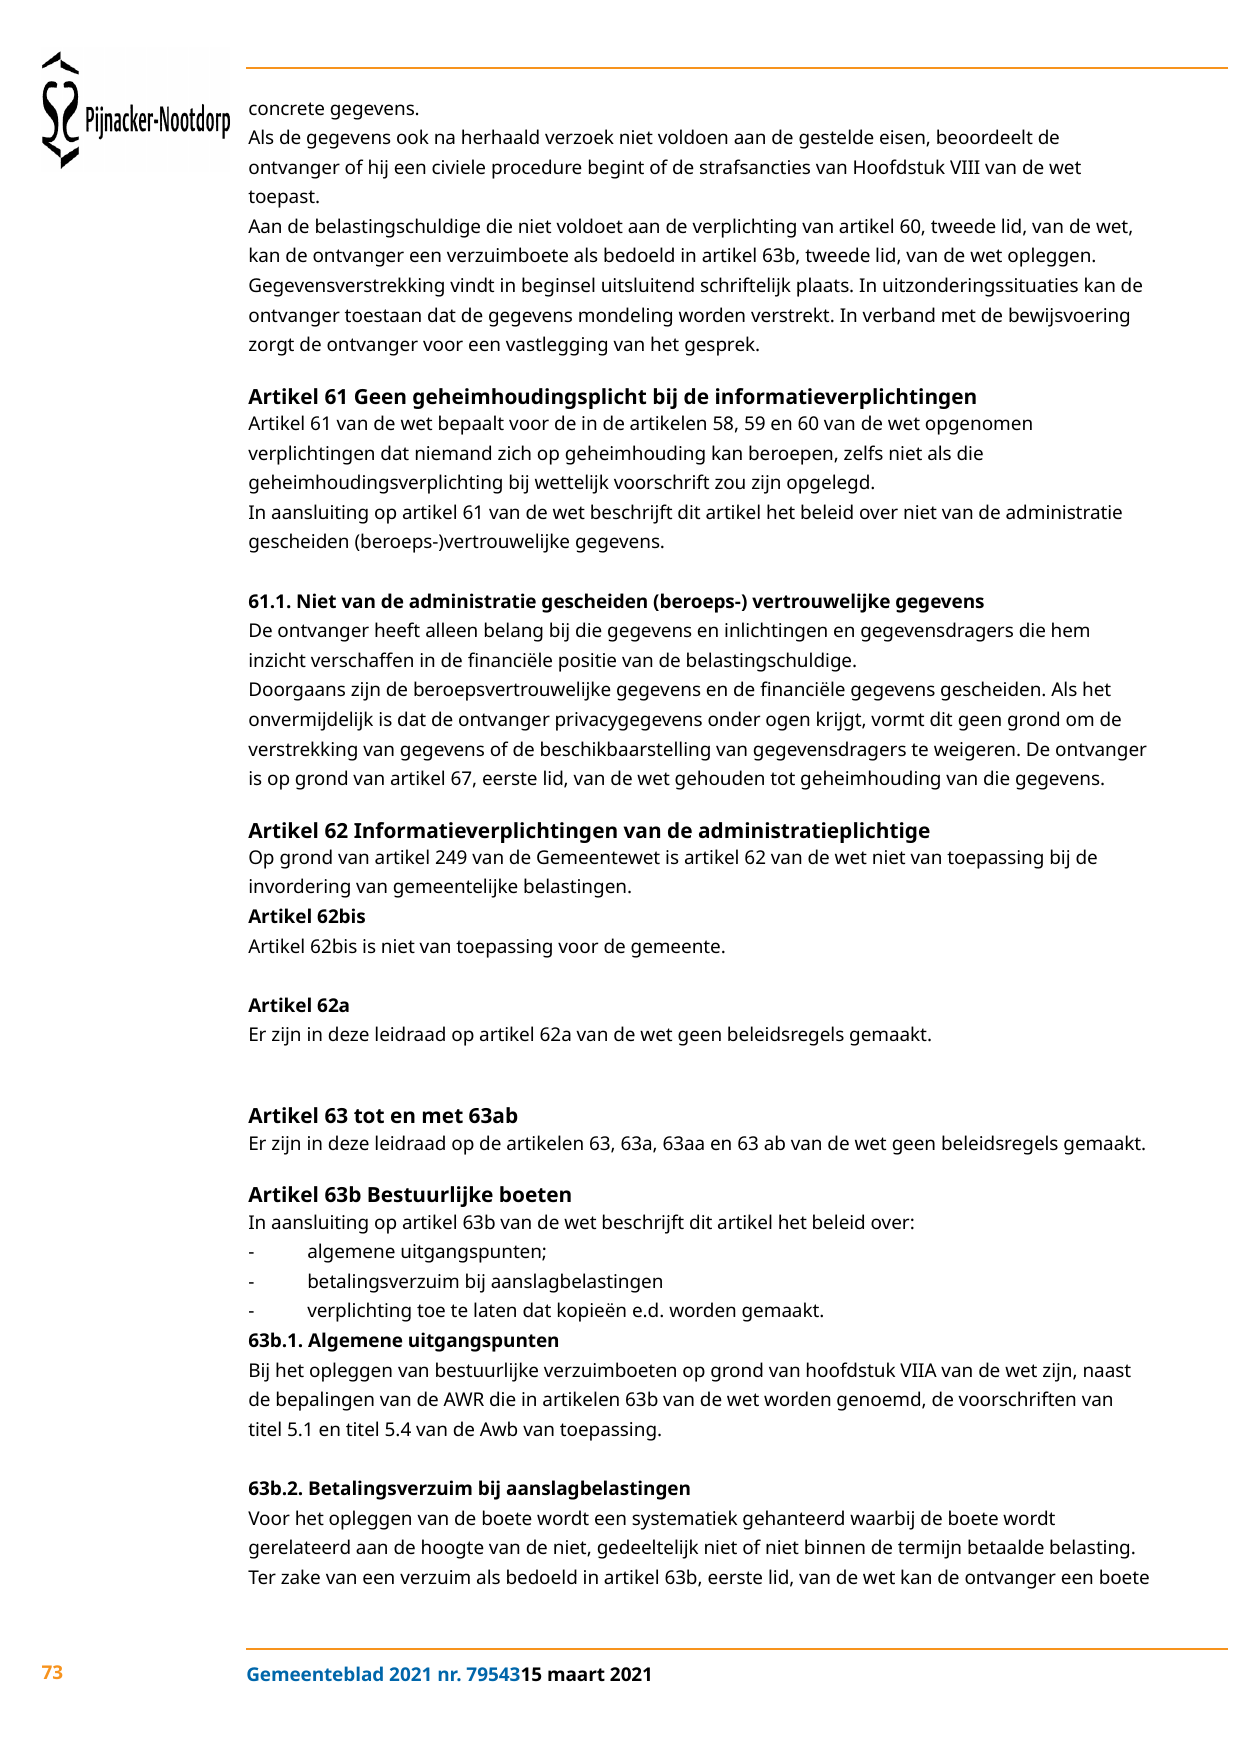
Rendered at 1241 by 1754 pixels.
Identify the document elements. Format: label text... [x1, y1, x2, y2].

text Ter zake van een verzuim als bedoeld in artikel 63b, eerste lid, van de wet kan de ontvanger een boete [248, 1564, 1152, 1590]
text Er zijn in deze leidraad op de artikelen 63, 63a, 63aa en 63 ab van de wet geen beleidsregels gemaakt. [248, 1130, 1152, 1156]
text Bij het opleggen van bestuurlijke verzuimboeten op grond van hoofdstuk VIIA van de wet zijn, naast de bepalingen van de AWR die in artikelen 63b van de wet worden genoemd, de voorschriften van titel 5.1 en titel 5.4 van de Awb van toepassing. [248, 1357, 1152, 1442]
text In aansluiting op artikel 63b van de wet beschrijft dit artikel het beleid over: [248, 1209, 1152, 1235]
text Artikel 62a [248, 992, 1152, 1018]
text Voor het opleggen van de boete wordt een systematiek gehanteerd waarbij de boete wordt gerelateerd aan de hoogte van de niet, gedeeltelijk niet of niet binnen de termijn betaalde belasting. [248, 1505, 1152, 1560]
text Op grond van artikel 249 van de Gemeentewet is artikel 62 van de wet niet van toepassing bij de invordering van gemeentelijke belastingen. [248, 844, 1152, 899]
text 63b.2. Betalingsverzuim bij aanslagbelastingen [248, 1475, 1152, 1501]
text 63b.1. Algemene uitgangspunten [248, 1327, 1152, 1353]
text Doorgaans zijn de beroepsvertrouwelijke gegevens en de financiële gegevens gescheiden. Als het onvermijdelijk is dat de ontvanger privacygegevens onder ogen krijgt, vormt dit geen grond om de verstrekking van gegevens of de beschikbaarstelling van gegevensdragers te weigeren. De ontvanger is op grond van artikel 67, eerste lid, van de wet gehouden tot geheimhouding van die gegevens. [248, 677, 1152, 791]
text Artikel 61 Geen geheimhoudingsplicht bij de informatieverplichtingen [248, 382, 1152, 410]
text Er zijn in deze leidraad op artikel 62a van de wet geen beleidsregels gemaakt. [248, 1022, 1152, 1047]
text In aansluiting op artikel 61 van de wet beschrijft dit artikel het beleid over niet van de administratie gescheiden (beroeps-)vertrouwelijke gegevens. [248, 499, 1152, 554]
list algemene uitgangspunten; [248, 1238, 1152, 1264]
text Artikel 62bis [248, 903, 1152, 929]
list betalingsverzuim bij aanslagbelastingen [248, 1268, 1152, 1294]
text Artikel 63b Bestuurlijke boeten [248, 1181, 1152, 1209]
text Als de gegevens ook na herhaald verzoek niet voldoen aan de gestelde eisen, beoordeelt de ontvanger of hij een civiele procedure begint of de strafsancties van Hoofdstuk VIII van de wet toepast. [248, 124, 1152, 209]
picture [41, 47, 231, 172]
text Artikel 61 van de wet bepaalt voor de in de artikelen 58, 59 en 60 van de wet opgenomen verplichtingen dat niemand zich op geheimhouding kan beroepen, zelfs niet als die geheimhoudingsverplichting bij wettelijk voorschrift zou zijn opgelegd. [248, 410, 1152, 495]
text 61.1. Niet van de administratie gescheiden (beroeps-) vertrouwelijke gegevens [248, 588, 1152, 613]
list verplichting toe te laten dat kopieën e.d. worden gemaakt. [248, 1298, 1152, 1323]
text De ontvanger heeft alleen belang bij die gegevens en inlichtingen en gegevensdragers die hem inzicht verschaffen in de financiële positie van de belastingschuldige. [248, 617, 1152, 673]
text Aan de belastingschuldige die niet voldoet aan de verplichting van artikel 60, tweede lid, van de wet, kan de ontvanger een verzuimboete als bedoeld in artikel 63b, tweede lid, van de wet opleggen. [248, 213, 1152, 268]
text Artikel 62bis is niet van toepassing voor de gemeente. [248, 933, 1152, 959]
text Artikel 63 tot en met 63ab [248, 1102, 1152, 1130]
text concrete gegevens. [248, 95, 1152, 121]
text Artikel 62 Informatieverplichtingen van de administratieplichtige [248, 816, 1152, 844]
text Gegevensverstrekking vindt in beginsel uitsluitend schriftelijk plaats. In uitzonderingssituaties kan de ontvanger toestaan dat de gegevens mondeling worden verstrekt. In verband met de bewijsvoering zorgt de ontvanger voor een vastlegging van het gesprek. [248, 272, 1152, 357]
